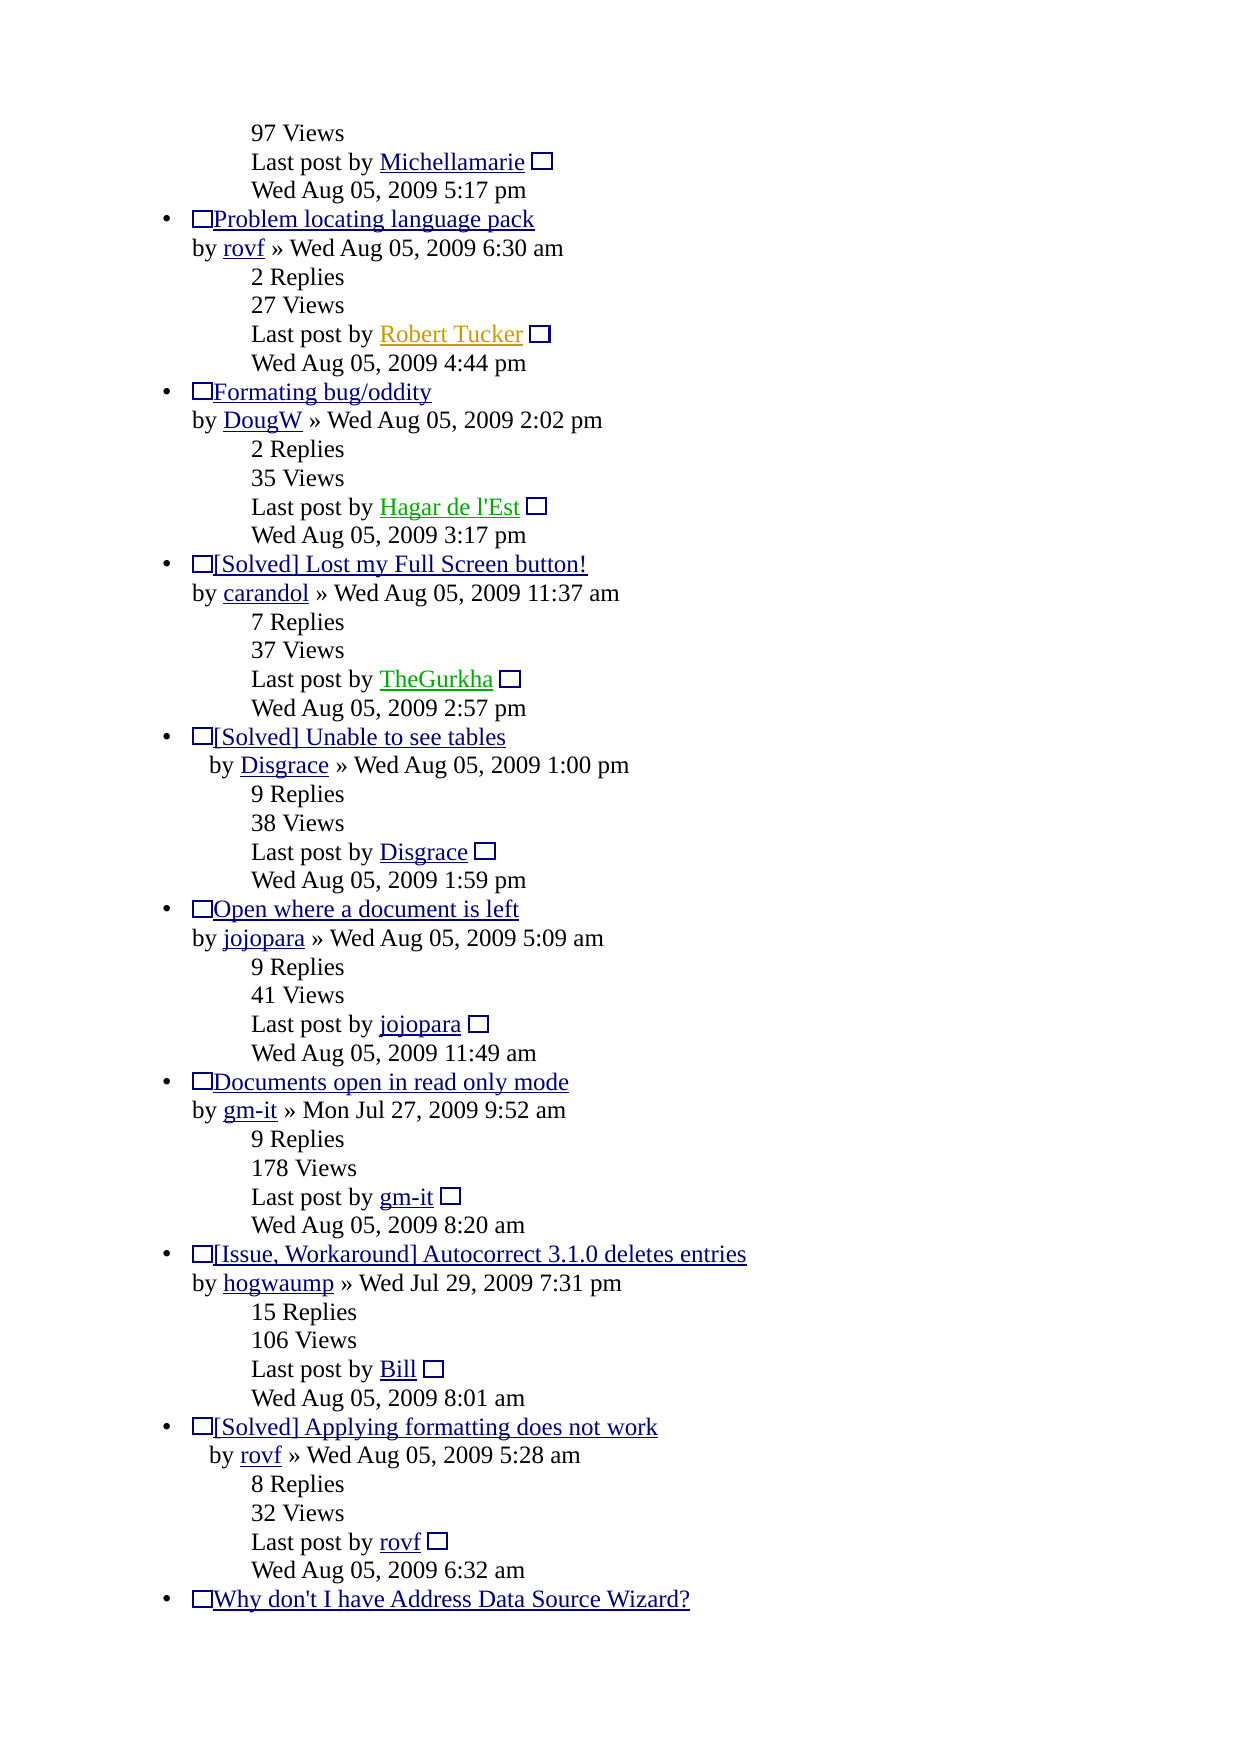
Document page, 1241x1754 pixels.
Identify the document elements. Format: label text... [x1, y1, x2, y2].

list 35 Views [221, 463, 1122, 492]
list 97 Views [221, 118, 1122, 147]
list 38 Views [221, 808, 1122, 837]
subtitle Formating bug/oddity by DougW » Wed Aug 05, 2009 2:02 pm [162, 377, 1122, 434]
subtitle Problem locating language pack by rovf » Wed Aug 05, 2009 6:30 am [162, 204, 1122, 262]
list 9 Replies [221, 1124, 1122, 1153]
list Last post by Bill Wed Aug 05, 2009 8:01 am [221, 1354, 1122, 1412]
list 8 Replies [221, 1469, 1122, 1498]
list Last post by TheGurkha Wed Aug 05, 2009 2:57 pm [221, 664, 1122, 722]
list 2 Replies [221, 262, 1122, 291]
list Last post by gm-it Wed Aug 05, 2009 8:20 am [221, 1182, 1122, 1239]
subtitle Why don't I have Address Data Source Wizard? [162, 1584, 1122, 1613]
list 2 Replies [221, 434, 1122, 463]
list Last post by Disgrace Wed Aug 05, 2009 1:59 pm [221, 837, 1122, 894]
subtitle Documents open in read only mode by gm-it » Mon Jul 27, 2009 9:52 am [162, 1067, 1122, 1124]
list 7 Replies [221, 607, 1122, 636]
list 15 Replies [221, 1297, 1122, 1326]
list Last post by rovf Wed Aug 05, 2009 6:32 am [221, 1527, 1122, 1584]
subtitle [Issue, Workaround] Autocorrect 3.1.0 deletes entries by hogwaump » Wed Jul 29, 2009 7:31 pm [162, 1239, 1122, 1297]
list Last post by jojopara Wed Aug 05, 2009 11:49 am [221, 1009, 1122, 1067]
list Last post by Hagar de l'Est Wed Aug 05, 2009 3:17 pm [221, 492, 1122, 549]
list 32 Views [221, 1498, 1122, 1527]
list 9 Replies [221, 779, 1122, 808]
list Last post by Michellamarie Wed Aug 05, 2009 5:17 pm [221, 147, 1122, 204]
list 9 Replies [221, 952, 1122, 981]
list 178 Views [221, 1153, 1122, 1182]
list 41 Views [221, 981, 1122, 1009]
subtitle [Solved] Applying formatting does not work by rovf » Wed Aug 05, 2009 5:28 am [162, 1412, 1122, 1469]
list Last post by Robert Tucker Wed Aug 05, 2009 4:44 pm [221, 319, 1122, 377]
subtitle Open where a document is left by jojopara » Wed Aug 05, 2009 5:09 am [162, 894, 1122, 952]
list 106 Views [221, 1326, 1122, 1354]
list 27 Views [221, 291, 1122, 319]
list 37 Views [221, 636, 1122, 664]
subtitle [Solved] Lost my Full Screen button! by carandol » Wed Aug 05, 2009 11:37 am [162, 549, 1122, 607]
subtitle [Solved] Unable to see tables by Disgrace » Wed Aug 05, 2009 1:00 pm [162, 722, 1122, 779]
